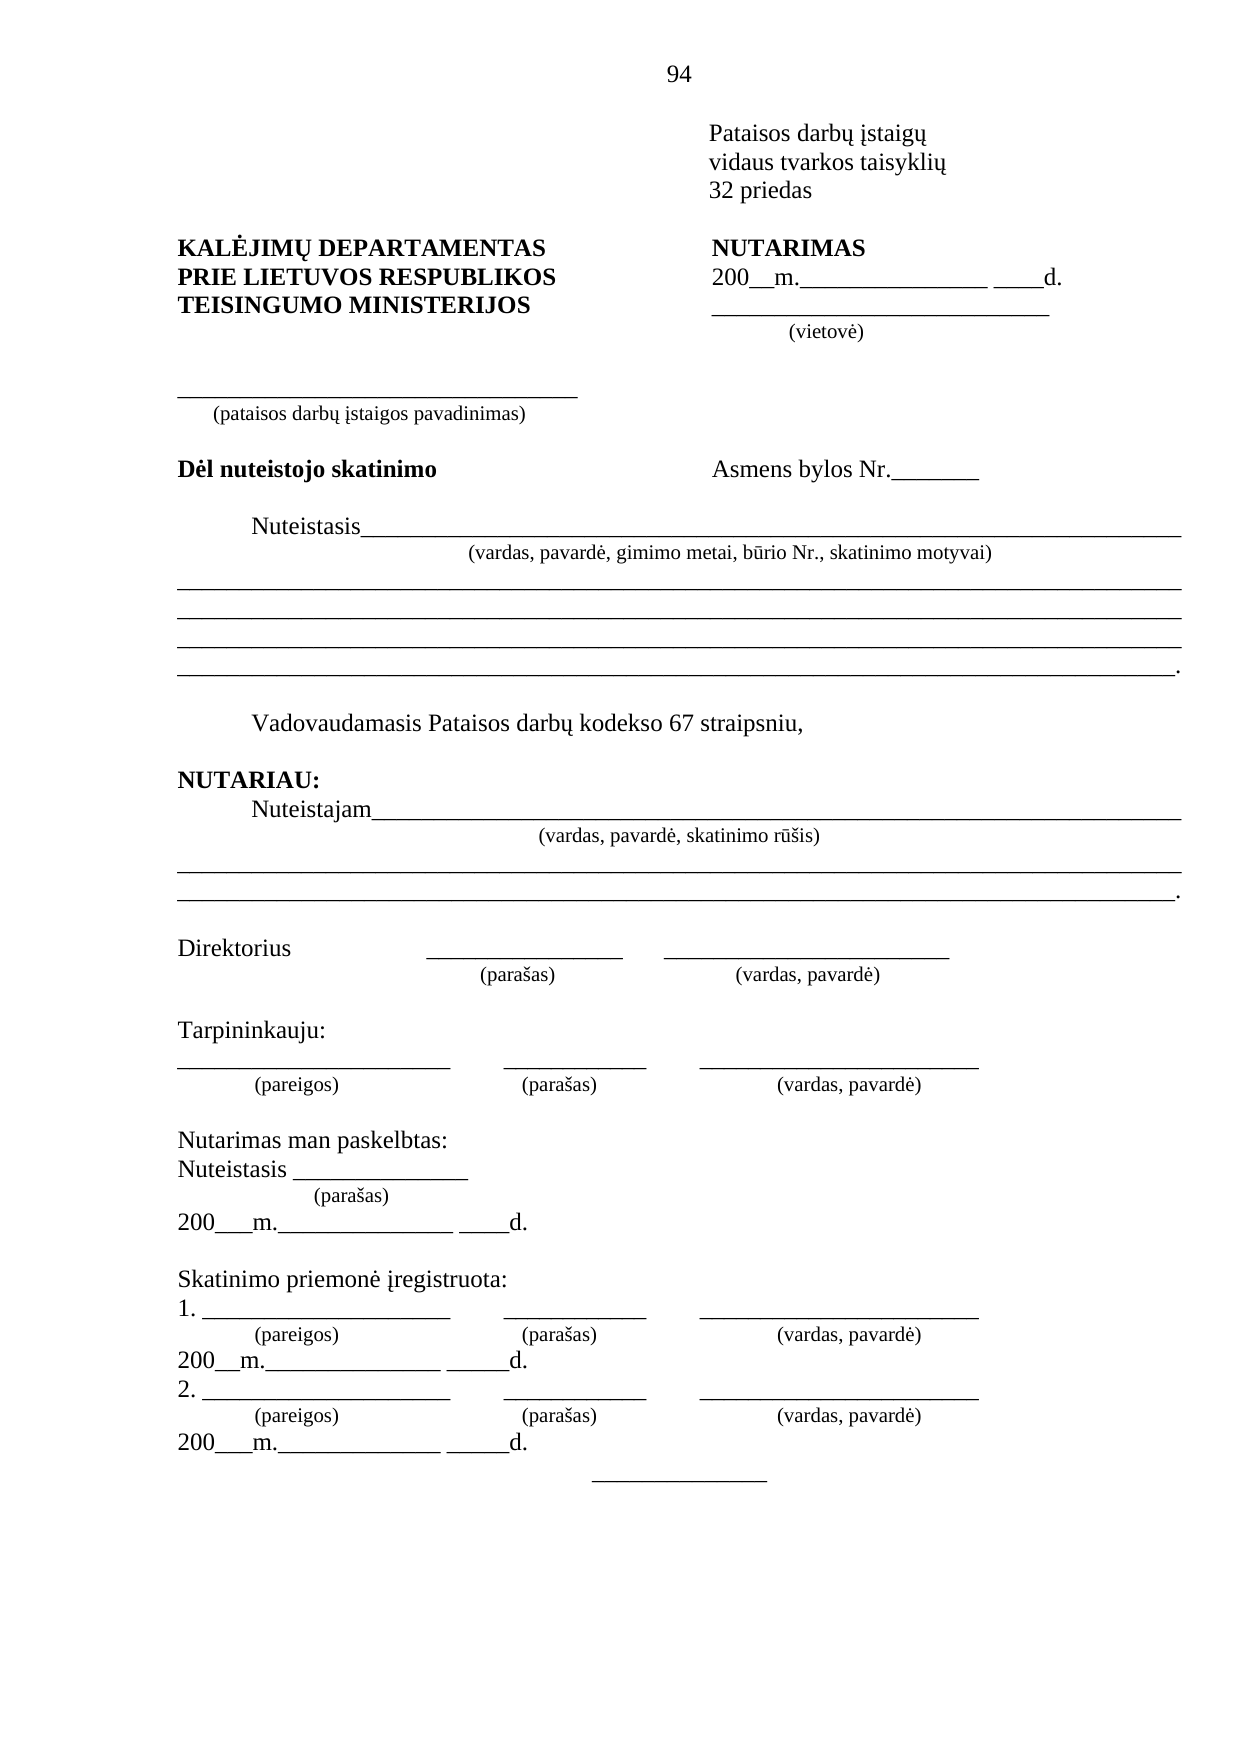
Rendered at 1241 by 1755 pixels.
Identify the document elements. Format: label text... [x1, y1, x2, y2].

text 200___m.______________ ____d. [177, 1207, 1181, 1235]
text Pataisos darbų įstaigų [709, 118, 1181, 147]
text (pareigos) (parašas) (vardas, pavardė) [177, 1072, 1181, 1096]
text (parašas) [177, 1182, 1181, 1207]
text ________________________________ [177, 372, 1181, 401]
text KALĖJIMŲ DEPARTAMENTAS NUTARIMAS [177, 233, 1181, 262]
text (pataisos darbų įstaigos pavadinimas) [177, 401, 1181, 425]
text Tarpininkauju: [177, 1015, 1181, 1043]
text (pareigos) (parašas) (vardas, pavardė) [177, 1403, 1181, 1427]
text . [177, 876, 1181, 904]
text Nutarimas man paskelbtas: [177, 1125, 1181, 1154]
text PRIE LIETUVOS RESPUBLIKOS 200__m._______________ ____d. [177, 262, 1181, 291]
text Nuteistasis ______________ [177, 1154, 1181, 1182]
text (pareigos) (parašas) (vardas, pavardė) [177, 1322, 1181, 1346]
text . [177, 650, 1181, 679]
text Vadovaudamasis Pataisos darbų kodekso 67 straipsniu, [177, 708, 1181, 737]
text 200___m._____________ _____d. [177, 1427, 1181, 1456]
text TEISINGUMO MINISTERIJOS ___________________________ [177, 291, 1181, 319]
text (vardas, pavardė, skatinimo rūšis) [177, 823, 1181, 847]
text Skatinimo priemonė įregistruota: [177, 1264, 1181, 1293]
text (vietovė) [177, 319, 1181, 343]
text (parašas) (vardas, pavardė) [177, 962, 1181, 986]
text Nuteistasis [177, 511, 1181, 540]
text NUTARIAU: [177, 765, 1181, 794]
text Dėl nuteistojo skatinimo Asmens bylos Nr._______ [177, 454, 1181, 482]
text Nuteistajam [177, 794, 1181, 823]
text 200__m.______________ _____d. [177, 1346, 1181, 1374]
text vidaus tvarkos taisyklių [177, 147, 1181, 176]
text 1. [177, 1293, 1181, 1322]
text Direktorius [177, 933, 1181, 962]
text ______________ [177, 1456, 1181, 1485]
text 32 priedas [177, 176, 1181, 204]
text 2. [177, 1374, 1181, 1403]
text (vardas, pavardė, gimimo metai, būrio Nr., skatinimo motyvai) [177, 540, 1181, 564]
